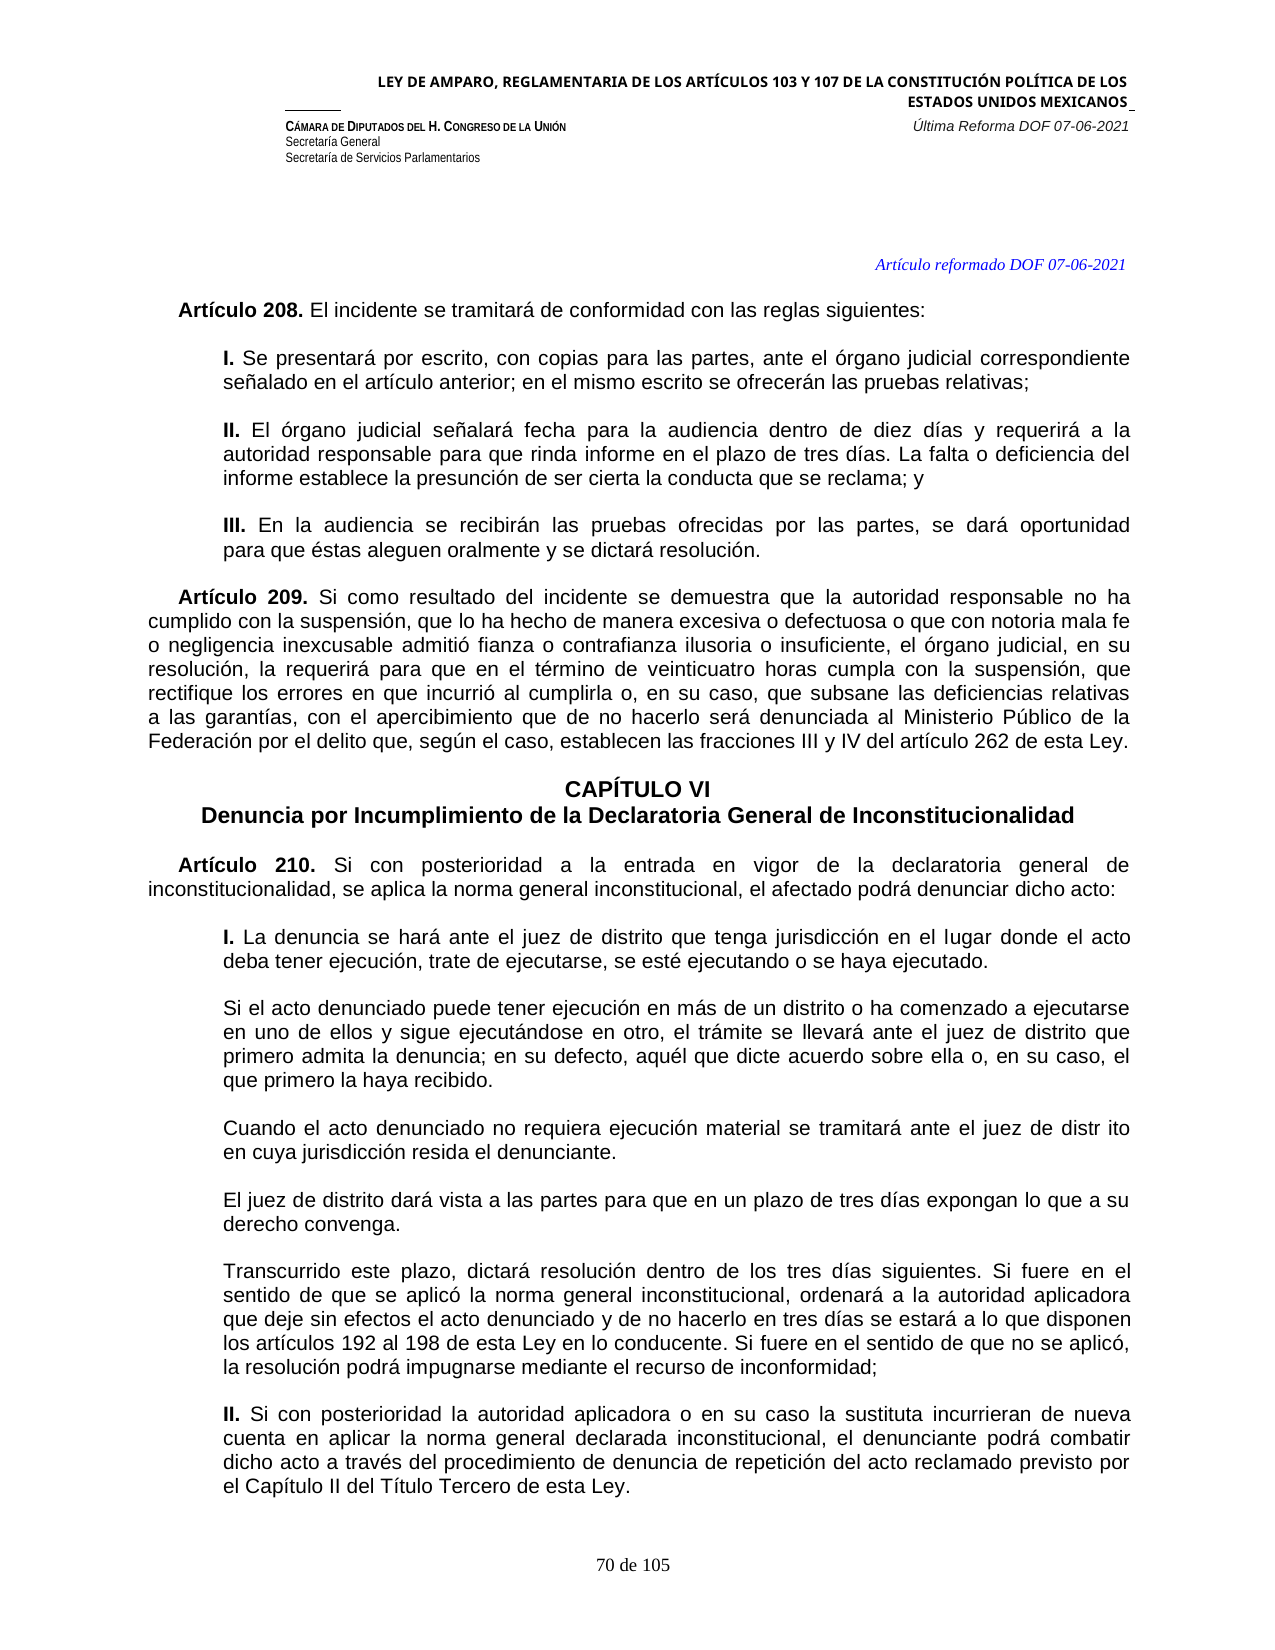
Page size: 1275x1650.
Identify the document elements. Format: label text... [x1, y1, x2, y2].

text Artículo reformado DOF 07-06-2021 [135, 255, 1128, 274]
text II. El órgano judicial señalará fecha para la audiencia dentro de diez días y requerirá a la autoridad responsable para que rinda informe en el plazo de tres días. La falta o deficiencia del informe establece la presunción de ser cierta la conducta que se reclama; y [223, 418, 1130, 489]
text Si el acto denunciado puede tener ejecución en más de un distrito o ha comenzado a ejecutarse en uno de ellos y sigue ejecutándose en otro, el trámite se llevará ante el juez de distrito que primero admita la denuncia; en su defecto, aquél que dicte acuerdo sobre ella o, en su caso, el que primero la haya recibido. [223, 996, 1130, 1092]
text II. Si con posterioridad la autoridad aplicadora o en su caso la sustituta incurrieran de nueva cuenta en aplicar la norma general declarada inconstitucional, el denunciante podrá combatir dicho acto a través del procedimiento de denuncia de repetición del acto reclamado previsto por el Capítulo II del Título Tercero de esta Ley. [223, 1402, 1131, 1498]
text Artículo 209. Si como resultado del incidente se demuestra que la autoridad responsable no ha cumplido con la suspensión, que lo ha hecho de manera excesiva o defectuosa o que con notoria mala fe o negligencia inexcusable admitió fianza o contrafianza ilusoria o insuficiente, el órgano judicial, en su resolución, la requerirá para que en el término de veinticuatro horas cumpla con la suspensión, que rectifique los errores en que incurrió al cumplirla o, en su caso, que subsane las deficiencias relativas a las garantías, con el apercibimiento que de no hacerlo será denunciada al Ministerio Público de la Federación por el delito que, según el caso, establecen las fracciones III y IV del artículo 262 de esta Ley. [148, 585, 1131, 753]
text El juez de distrito dará vista a las partes para que en un plazo de tres días expongan lo que a su derecho convenga. [223, 1188, 1130, 1236]
text Artículo 208. El incidente se tramitará de conformidad con las reglas siguientes: [178, 298, 1148, 322]
text I. La denuncia se hará ante el juez de distrito que tenga jurisdicción en el lugar donde el acto deba tener ejecución, trate de ejecutarse, se esté ejecutando o se haya ejecutado. [223, 925, 1131, 973]
text III. En la audiencia se recibirán las pruebas ofrecidas por las partes, se dará oportunidad para que éstas aleguen oralmente y se dictará resolución. [223, 513, 1130, 561]
text CAPÍTULO VI [561, 776, 714, 802]
text I. Se presentará por escrito, con copias para las partes, ante el órgano judicial correspondiente señalado en el artículo anterior; en el mismo escrito se ofrecerán las pruebas relativas; [223, 346, 1130, 394]
text Denuncia por Incumplimiento de la Declaratoria General de Inconstitucionalidad [197, 802, 1078, 829]
text Artículo 210. Si con posterioridad a la entrada en vigor de la declaratoria general de inconstitucionalidad, se aplica la norma general inconstitucional, el afectado podrá denunciar dicho acto: [148, 853, 1130, 901]
text Cuando el acto denunciado no requiera ejecución material se tramitará ante el juez de distr ito en cuya jurisdicción resida el denunciante. [223, 1117, 1131, 1164]
text Transcurrido este plazo, dictará resolución dentro de los tres días siguientes. Si fuere en el sentido de que se aplicó la norma general inconstitucional, ordenará a la autoridad aplicadora que deje sin efectos el acto denunciado y de no hacerlo en tres días se estará a lo que disponen los artículos 192 al 198 de esta Ley en lo conducente. Si fuere en el sentido de que no se aplicó, la resolución podrá impugnarse mediante el recurso de inconformidad; [223, 1260, 1131, 1378]
